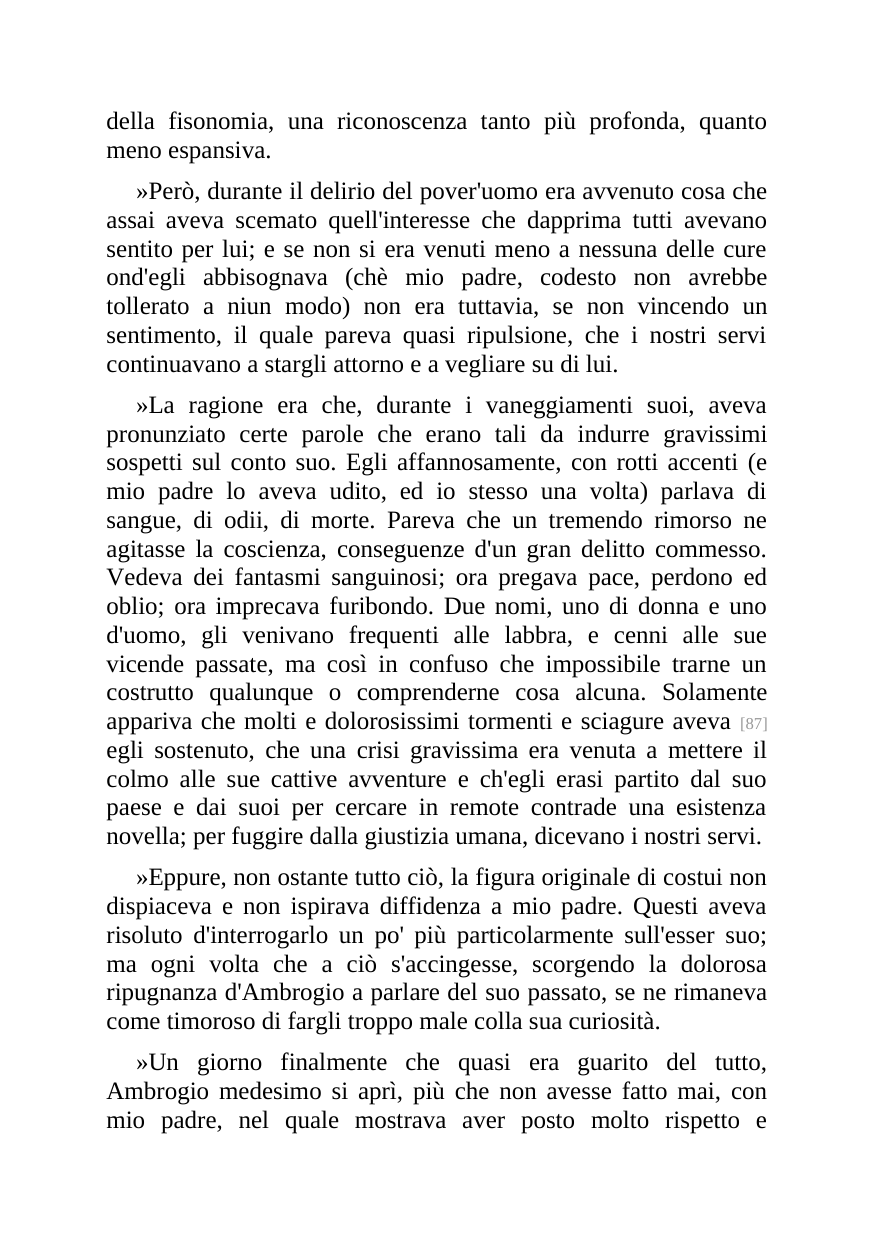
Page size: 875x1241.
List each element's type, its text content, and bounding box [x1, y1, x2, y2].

text »La ragione era che, durante i vaneggiamenti suoi, aveva pronunziato certe parole che erano tali da indurre gravissimi sospetti sul conto suo. Egli affannosamente, con rotti accenti (e mio padre lo aveva udito, ed io stesso una volta) parlava di sangue, di odii, di morte. Pareva che un tremendo rimorso ne agitasse la coscienza, conseguenze d'un gran delitto commesso. Vedeva dei fantasmi sanguinosi; ora pregava pace, perdono ed oblio; ora imprecava furibondo. Due nomi, uno di donna e uno d'uomo, gli venivano frequenti alle labbra, e cenni alle sue vicende passate, ma così in confuso che impossibile trarne un costrutto qualunque o comprenderne cosa alcuna. Solamente appariva che molti e dolorosissimi tormenti e sciagure aveva [87] egli sostenuto, che una crisi gravissima era venuta a mettere il colmo alle sue cattive avventure e ch'egli erasi partito dal suo paese e dai suoi per cercare in remote contrade una esistenza novella; per fuggire dalla giustizia umana, dicevano i nostri servi. [106, 390, 768, 850]
text della fisonomia, una riconoscenza tanto più profonda, quanto meno espansiva. [106, 106, 768, 164]
text »Però, durante il delirio del pover'uomo era avvenuto cosa che assai aveva scemato quell'interesse che dapprima tutti avevano sentito per lui; e se non si era venuti meno a nessuna delle cure ond'egli abbisognava (chè mio padre, codesto non avrebbe tollerato a niun modo) non era tuttavia, se non vincendo un sentimento, il quale pareva quasi ripulsione, che i nostri servi continuavano a stargli attorno e a vegliare su di lui. [106, 176, 768, 377]
text »Eppure, non ostante tutto ciò, la figura originale di costui non dispiaceva e non ispirava diffidenza a mio padre. Questi aveva risoluto d'interrogarlo un po' più particolarmente sull'esser suo; ma ogni volta che a ciò s'accingesse, scorgendo la dolorosa ripugnanza d'Ambrogio a parlare del suo passato, se ne rimaneva come timoroso di fargli troppo male colla sua curiosità. [106, 862, 768, 1035]
text »Un giorno finalmente che quasi era guarito del tutto, Ambrogio medesimo si aprì, più che non avesse fatto mai, con mio padre, nel quale mostrava aver posto molto rispetto e [106, 1047, 768, 1134]
